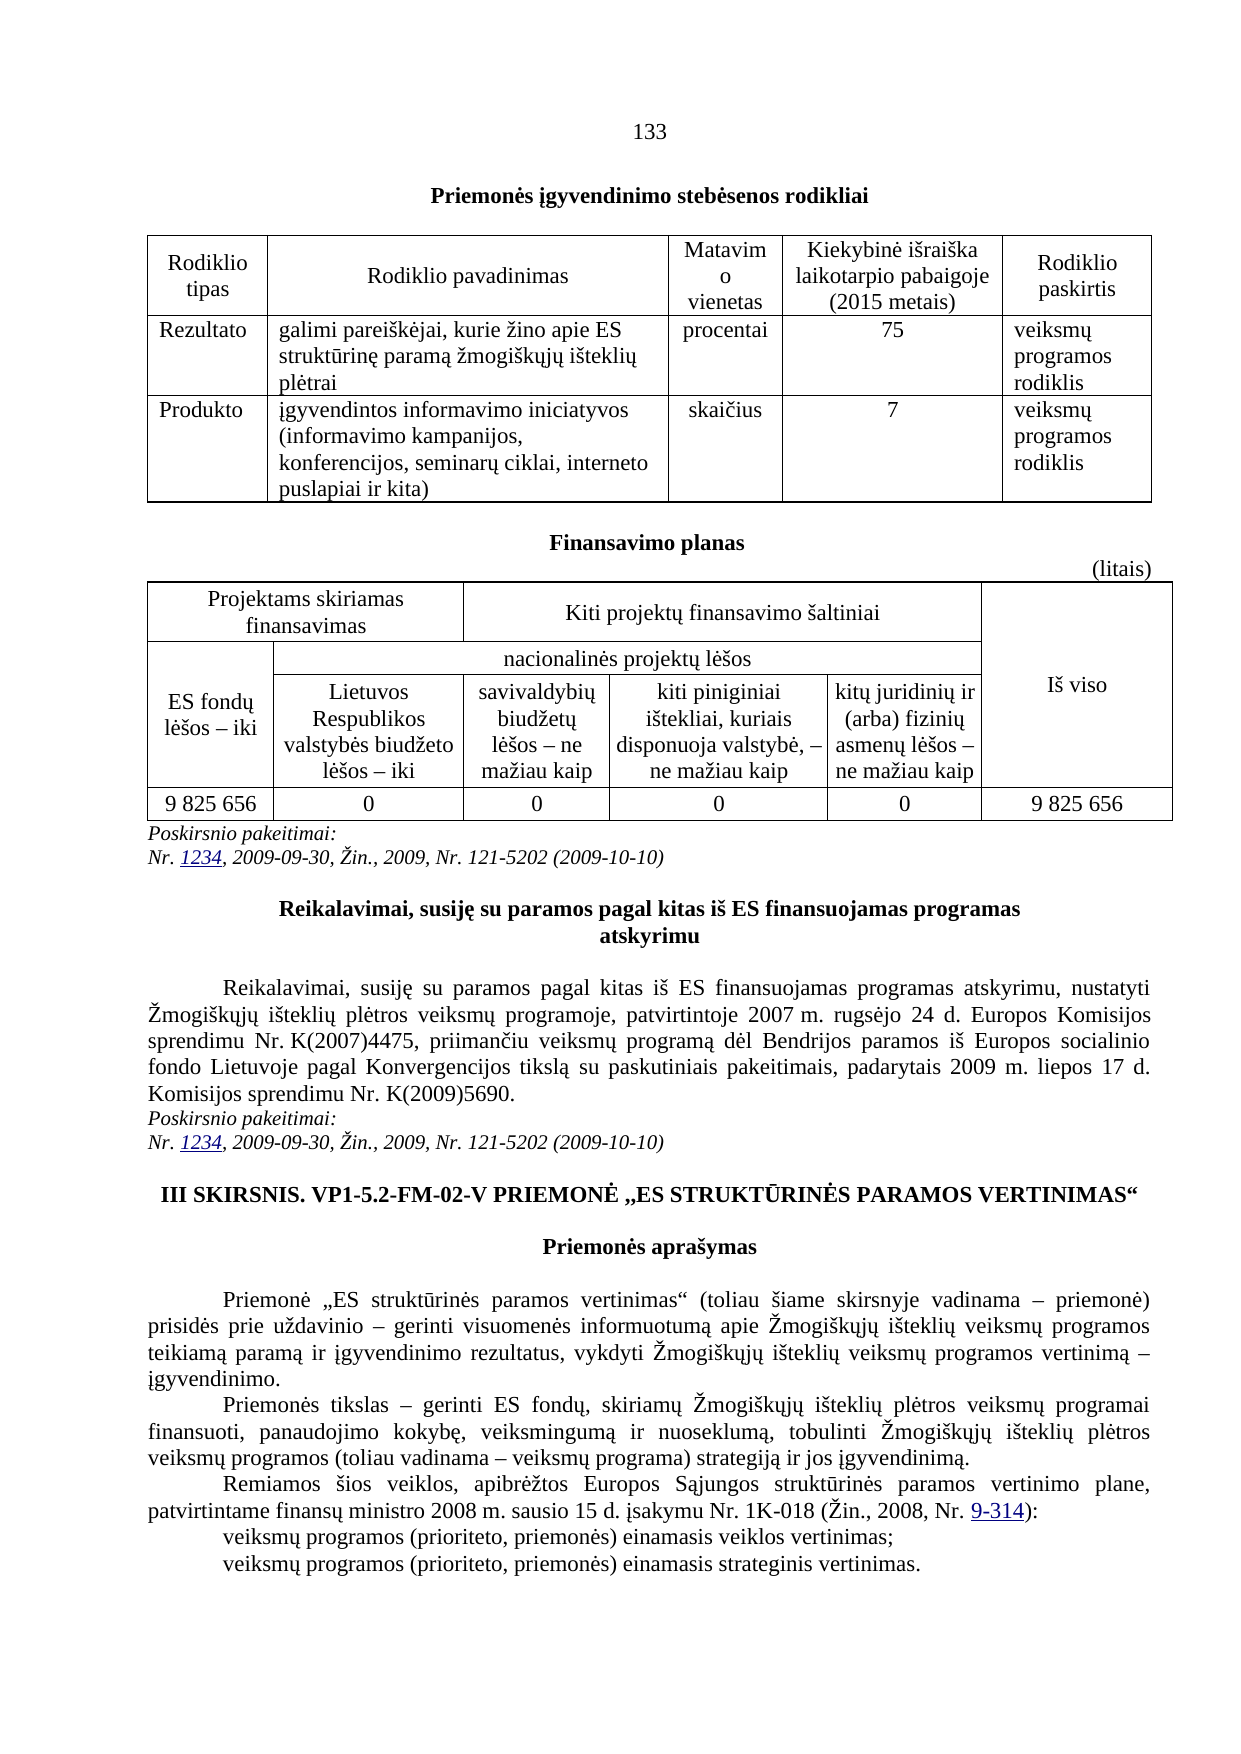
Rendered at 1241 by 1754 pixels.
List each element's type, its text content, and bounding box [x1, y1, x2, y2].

table_cell nacionalinės projektų lėšos [274, 642, 981, 674]
table_cell 75 [783, 316, 1002, 395]
table_cell kitų juridinių ir (arba) fizinių asmenų lėšos – ne mažiau kaip [828, 675, 981, 787]
text Finansavimo planas [148, 529, 1152, 555]
text Priemonės įgyvendinimo stebėsenos rodikliai [148, 182, 1152, 208]
table_header Rodiklio tipas [148, 236, 267, 315]
table_cell galimi pareiškėjai, kurie žino apie ES struktūrinę paramą žmogiškųjų išteklių plėtrai [268, 316, 668, 395]
text Priemonės aprašymas [148, 1233, 1152, 1260]
table_cell veiksmų programos rodiklis [1003, 316, 1151, 395]
text III SKIRSNIS. VP1-5.2-FM-02-V PRIEMONĖ ,,ES struktūrinės PARAMOS vertinimas“ [148, 1181, 1152, 1207]
table_cell 0 [464, 788, 609, 820]
table_header Kiti projektų finansavimo šaltiniai [464, 583, 981, 641]
table_cell 0 [274, 788, 463, 820]
table_cell 7 [783, 396, 1002, 501]
table_cell savivaldybių biudžetų lėšos – ne mažiau kaip [464, 675, 609, 787]
table_header Rodiklio paskirtis [1003, 236, 1151, 315]
table_cell 0 [828, 788, 981, 820]
text Priemonė „ES struktūrinės paramos vertinimas“ (toliau šiame skirsnyje vadinama – priemonė) prisidės prie uždavinio – gerinti visuomenės informuotumą apie Žmogiškųjų išteklių veiksmų programos teikiamą paramą ir įgyvendinimo rezultatus, vykdyti Žmogiškųjų išteklių veiksmų programos vertinimą – įgyvendinimo. [148, 1286, 1152, 1391]
text (litais) [148, 555, 1152, 581]
text Nr. 1234, 2009-09-30, Žin., 2009, Nr. 121-5202 (2009-10-10) [148, 1130, 1152, 1154]
table_cell 9 825 656 [982, 788, 1172, 820]
table_header Kiekybinė išraiška laikotarpio pabaigoje (2015 metais) [783, 236, 1002, 315]
table_header Projektams skiriamas finansavimas [148, 583, 463, 641]
table_cell veiksmų programos rodiklis [1003, 396, 1151, 501]
text Poskirsnio pakeitimai: [148, 1106, 1152, 1130]
text Remiamos šios veiklos, apibrėžtos Europos Sąjungos struktūrinės paramos vertinimo plane, patvirtintame finansų ministro 2008 m. sausio 15 d. įsakymu Nr. 1K-018 (Žin., 2008, Nr. 9-314): [148, 1471, 1152, 1523]
table_cell Rezultato [148, 316, 267, 395]
table_header Iš viso [982, 583, 1172, 787]
text Poskirsnio pakeitimai: [148, 821, 1152, 845]
table_cell skaičius [669, 396, 782, 501]
table_cell 9 825 656 [148, 788, 273, 820]
table_cell Produkto [148, 396, 267, 501]
table_cell įgyvendintos informavimo iniciatyvos (informavimo kampanijos, konferencijos, seminarų ciklai, interneto puslapiai ir kita) [268, 396, 668, 501]
table_header Rodiklio pavadinimas [268, 236, 668, 315]
text veiksmų programos (prioriteto, priemonės) einamasis veiklos vertinimas; [148, 1523, 1152, 1549]
text Reikalavimai, susiję su paramos pagal kitas iš ES finansuojamas programas atskyrimu, nustatyti Žmogiškųjų išteklių plėtros veiksmų programoje, patvirtintoje 2007 m. rugsėjo 24 d. Europos Komisijos sprendimu Nr. K(2007)4475, priimančiu veiksmų programą dėl Bendrijos paramos iš Europos socialinio fondo Lietuvoje pagal Konvergencijos tikslą su paskutiniais pakeitimais, padarytais 2009 m. liepos 17 d. Komisijos sprendimu Nr. K(2009)5690. [148, 974, 1152, 1106]
table_header Matavimo vienetas [669, 236, 782, 315]
table_cell kiti piniginiai ištekliai, kuriais disponuoja valstybė, – ne mažiau kaip [610, 675, 827, 787]
text Reikalavimai, susiję su paramos pagal kitas iš ES finansuojamas programas atskyrimu [148, 895, 1152, 948]
table_cell Lietuvos Respublikos valstybės biudžeto lėšos – iki [274, 675, 463, 787]
table_cell 0 [610, 788, 827, 820]
text Nr. 1234, 2009-09-30, Žin., 2009, Nr. 121-5202 (2009-10-10) [148, 845, 1152, 869]
table_cell ES fondų lėšos – iki [148, 642, 273, 787]
table_cell procentai [669, 316, 782, 395]
text veiksmų programos (prioriteto, priemonės) einamasis strateginis vertinimas. [148, 1549, 1152, 1576]
text Priemonės tikslas – gerinti ES fondų, skiriamų Žmogiškųjų išteklių plėtros veiksmų programai finansuoti, panaudojimo kokybę, veiksmingumą ir nuoseklumą, tobulinti Žmogiškųjų išteklių plėtros veiksmų programos (toliau vadinama – veiksmų programa) strategiją ir jos įgyvendinimą. [148, 1391, 1152, 1471]
